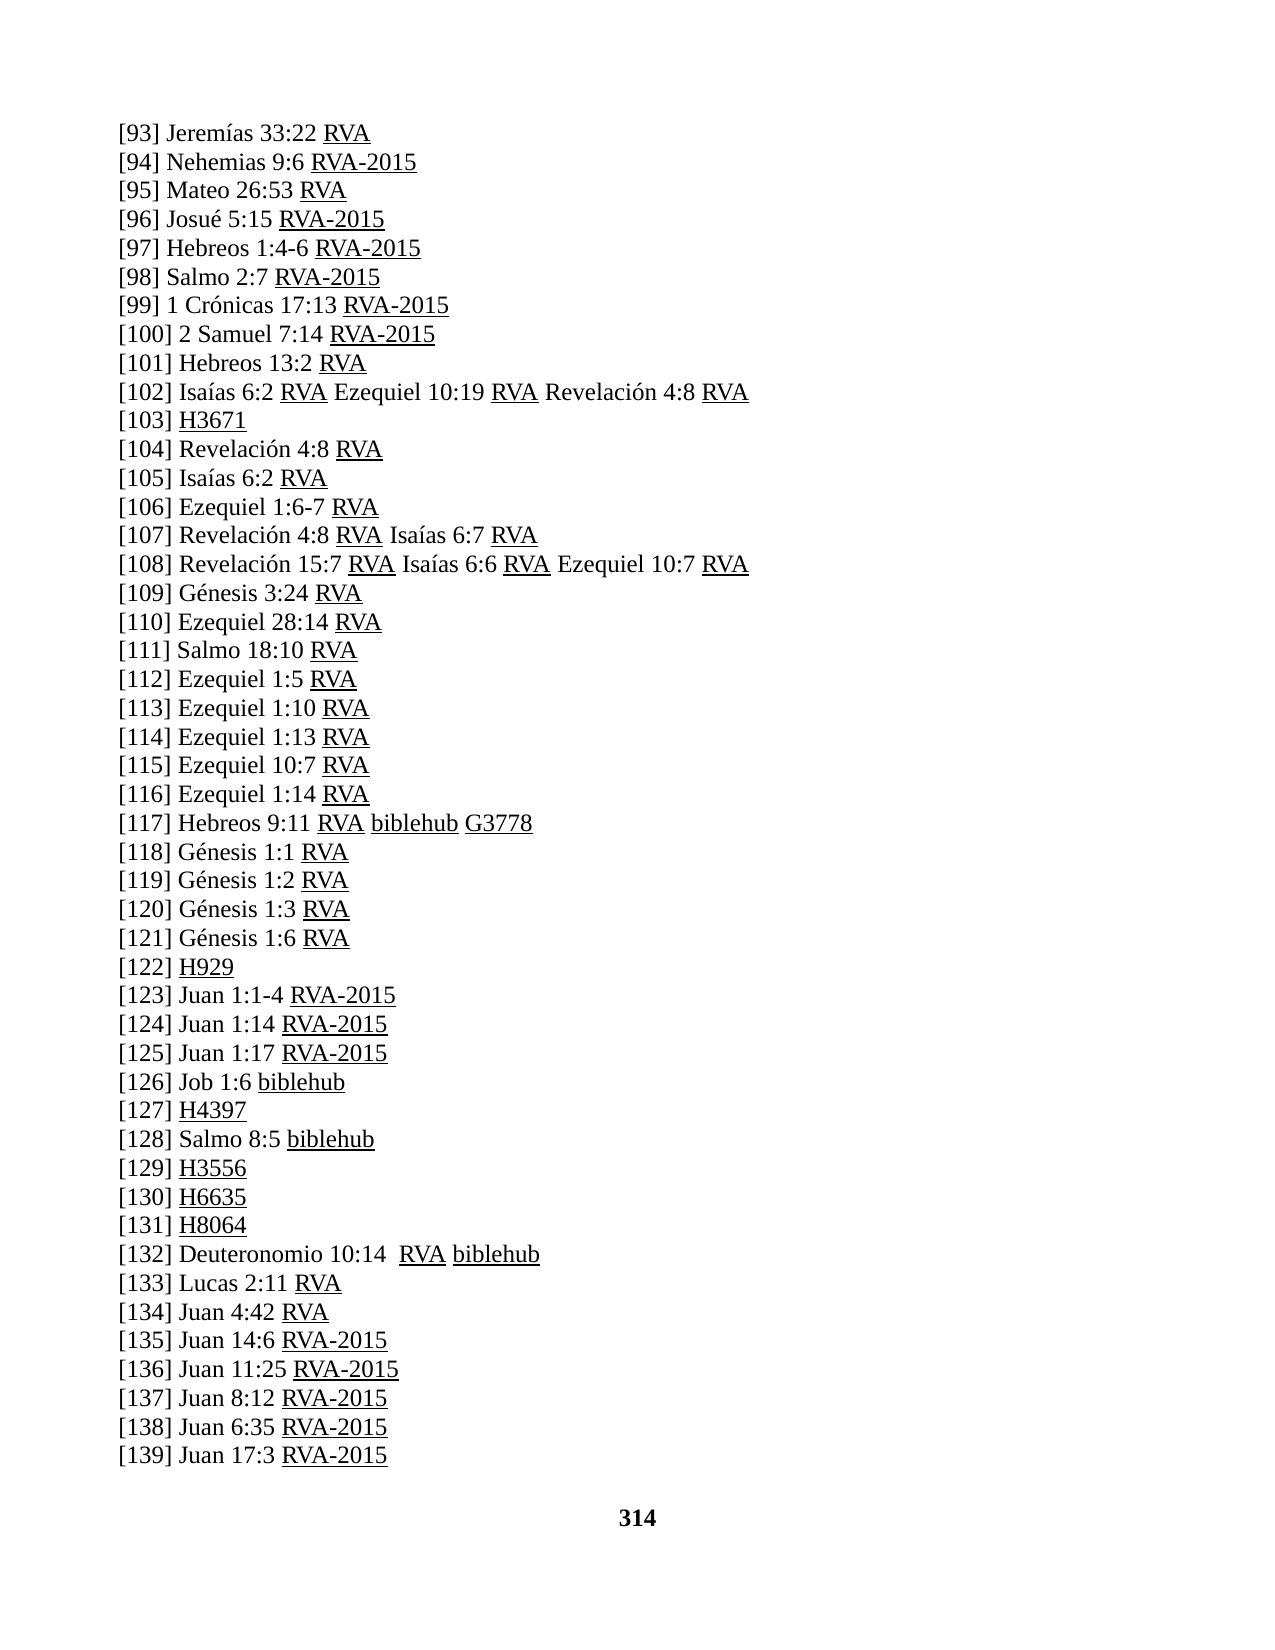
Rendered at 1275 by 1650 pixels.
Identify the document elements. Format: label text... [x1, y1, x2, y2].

text H6635 [118, 1182, 1157, 1211]
text Josué 5:15 RVA-2015 [118, 204, 1157, 233]
text Isaías 6:2 RVA [118, 463, 1157, 492]
text H4397 [118, 1096, 1157, 1124]
text Mateo 26:53 RVA [118, 176, 1157, 204]
text Revelación 4:8 RVA Isaías 6:7 RVA [118, 521, 1157, 549]
text Juan 4:42 RVA [118, 1297, 1157, 1326]
text Salmo 8:5 biblehub [118, 1124, 1157, 1153]
text Génesis 1:6 RVA [118, 923, 1157, 952]
text Revelación 4:8 RVA [118, 434, 1157, 463]
text Salmo 2:7 RVA-2015 [118, 262, 1157, 291]
text Salmo 18:10 RVA [118, 636, 1157, 664]
text Juan 1:14 RVA-2015 [118, 1009, 1157, 1038]
text Hebreos 13:2 RVA [118, 348, 1157, 377]
text Génesis 1:1 RVA [118, 837, 1157, 866]
text Ezequiel 1:6-7 RVA [118, 492, 1157, 521]
text Ezequiel 10:7 RVA [118, 751, 1157, 779]
text Nehemias 9:6 RVA-2015 [118, 147, 1157, 176]
text Isaías 6:2 RVA Ezequiel 10:19 RVA Revelación 4:8 RVA [118, 377, 1157, 406]
text Hebreos 9:11 RVA biblehub G3778 [118, 808, 1157, 837]
text H3671 [118, 406, 1157, 434]
text H3556 [118, 1153, 1157, 1182]
text H929 [118, 952, 1157, 981]
text Génesis 1:2 RVA [118, 866, 1157, 894]
text Juan 8:12 RVA-2015 [118, 1383, 1157, 1412]
text Hebreos 1:4-6 RVA-2015 [118, 233, 1157, 262]
text Ezequiel 1:14 RVA [118, 779, 1157, 808]
text Juan 17:3 RVA-2015 [118, 1441, 1157, 1469]
text Génesis 3:24 RVA [118, 578, 1157, 607]
text Lucas 2:11 RVA [118, 1268, 1157, 1297]
text Génesis 1:3 RVA [118, 894, 1157, 923]
text Juan 11:25 RVA-2015 [118, 1354, 1157, 1383]
text Ezequiel 1:13 RVA [118, 722, 1157, 751]
text H8064 [118, 1211, 1157, 1239]
text Job 1:6 biblehub [118, 1067, 1157, 1096]
text Revelación 15:7 RVA Isaías 6:6 RVA Ezequiel 10:7 RVA [118, 549, 1157, 578]
text Juan 6:35 RVA-2015 [118, 1412, 1157, 1441]
text Jeremías 33:22 RVA [118, 118, 1157, 147]
text Ezequiel 1:5 RVA [118, 664, 1157, 693]
text Ezequiel 28:14 RVA [118, 607, 1157, 636]
text Juan 1:17 RVA-2015 [118, 1038, 1157, 1067]
text Juan 14:6 RVA-2015 [118, 1326, 1157, 1354]
text Juan 1:1-4 RVA-2015 [118, 981, 1157, 1009]
text 2 Samuel 7:14 RVA-2015 [118, 319, 1157, 348]
text 1 Crónicas 17:13 RVA-2015 [118, 291, 1157, 319]
text Ezequiel 1:10 RVA [118, 693, 1157, 722]
text Deuteronomio 10:14 RVA biblehub [118, 1239, 1157, 1268]
